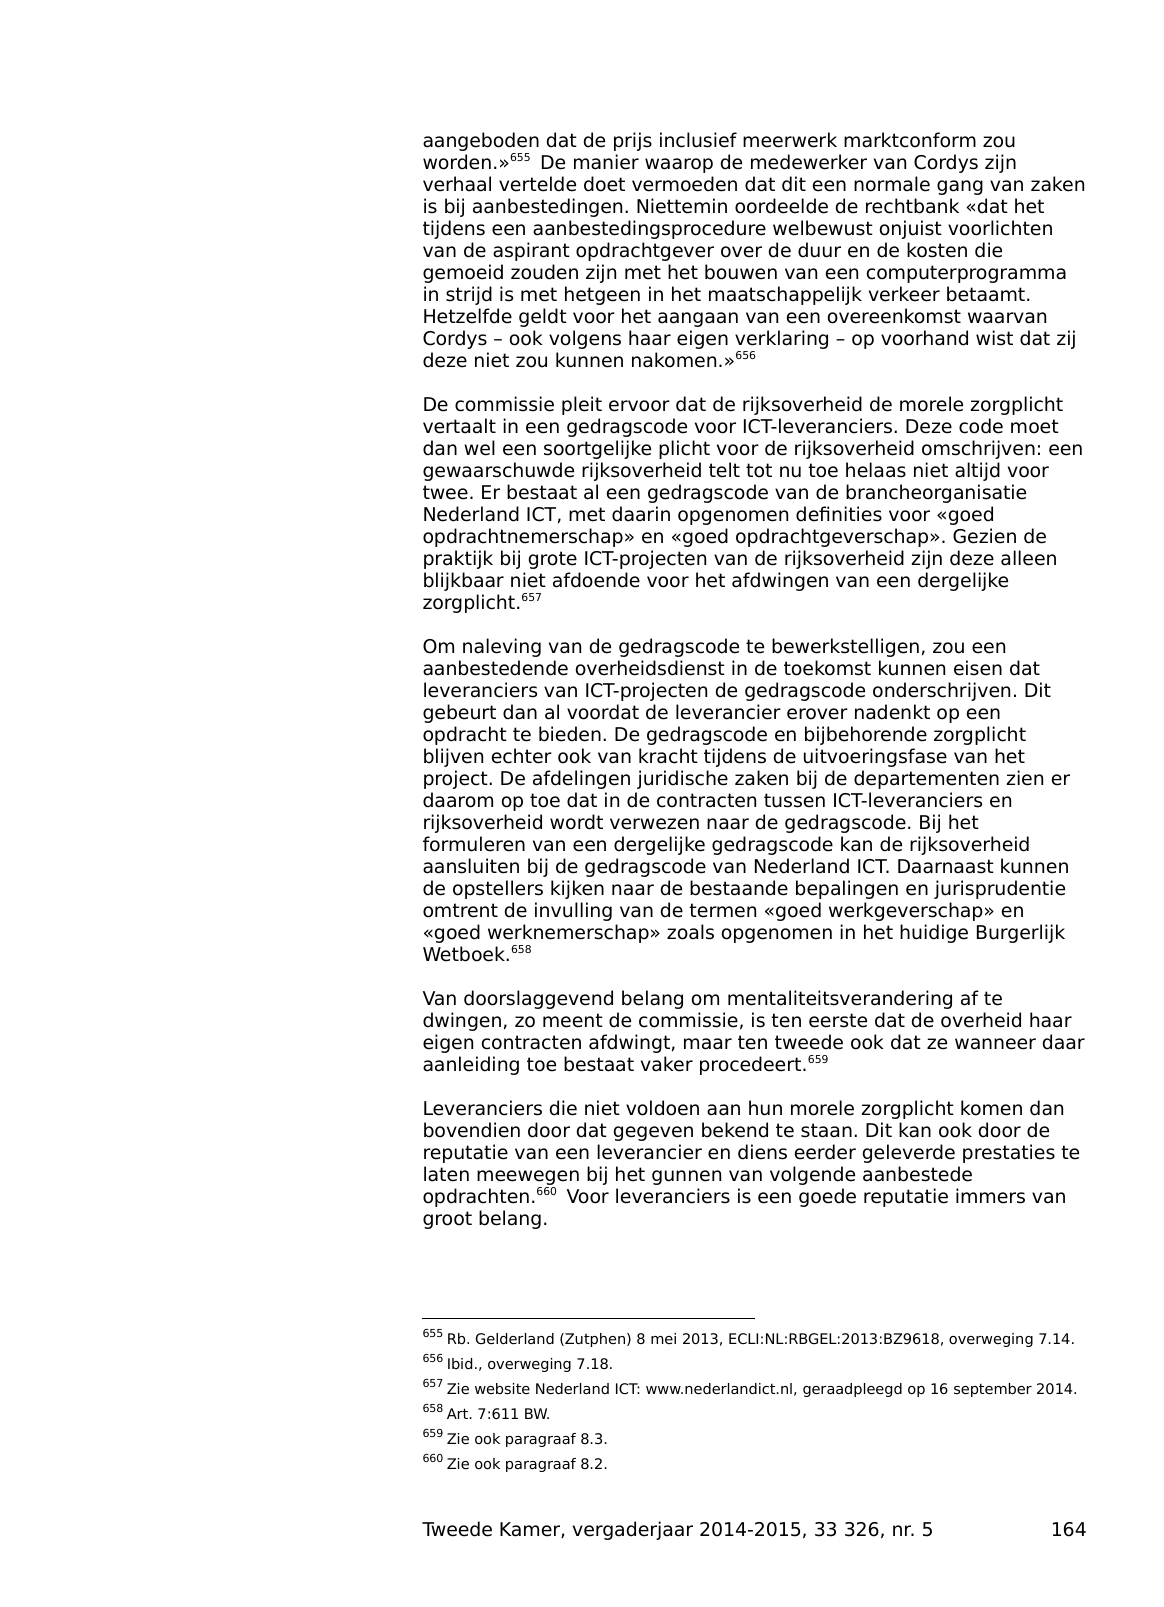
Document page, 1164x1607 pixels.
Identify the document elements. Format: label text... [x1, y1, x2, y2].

text Ibid., overweging 7.18. [422, 1352, 1087, 1374]
text Van doorslaggevend belang om mentaliteitsverandering af te dwingen, zo meent de commissie, is ten eerste dat de overheid haar eigen contracten afdwingt, maar ten tweede ook dat ze wanneer daar aanleiding toe bestaat vaker procedeert. [422, 988, 1087, 1076]
text Leveranciers die niet voldoen aan hun morele zorgplicht komen dan bovendien door dat gegeven bekend te staan. Dit kan ook door de reputatie van een leverancier en diens eerder geleverde prestaties te laten meewegen bij het gunnen van volgende aanbestede opdrachten. Voor leveranciers is een goede reputatie immers van groot belang. [422, 1098, 1087, 1230]
text Zie website Nederland ICT: www.nederlandict.nl, geraadpleegd op 16 september 2014. [422, 1377, 1087, 1399]
text aangeboden dat de prijs inclusief meerwerk marktconform zou worden.» De manier waarop de medewerker van Cordys zijn verhaal vertelde doet vermoeden dat dit een normale gang van zaken is bij aanbestedingen. Niettemin oordeelde de rechtbank «dat het tijdens een aanbestedingsprocedure welbewust onjuist voorlichten van de aspirant opdrachtgever over de duur en de kosten die gemoeid zouden zijn met het bouwen van een computerprogramma in strijd is met hetgeen in het maatschappelijk verkeer betaamt. Hetzelfde geldt voor het aangaan van een overeenkomst waarvan Cordys – ook volgens haar eigen verklaring – op voorhand wist dat zij deze niet zou kunnen nakomen.» [422, 130, 1087, 372]
text Om naleving van de gedragscode te bewerkstelligen, zou een aanbestedende overheidsdienst in de toekomst kunnen eisen dat leveranciers van ICT-projecten de gedragscode onderschrijven. Dit gebeurt dan al voordat de leverancier erover nadenkt op een opdracht te bieden. De gedragscode en bijbehorende zorgplicht blijven echter ook van kracht tijdens de uitvoeringsfase van het project. De afdelingen juridische zaken bij de departementen zien er daarom op toe dat in de contracten tussen ICT-leveranciers en rijksoverheid wordt verwezen naar de gedragscode. Bij het formuleren van een dergelijke gedragscode kan de rijksoverheid aansluiten bij de gedragscode van Nederland ICT. Daarnaast kunnen de opstellers kijken naar de bestaande bepalingen en jurisprudentie omtrent de invulling van de termen «goed werkgeverschap» en «goed werknemerschap» zoals opgenomen in het huidige Burgerlijk Wetboek. [422, 636, 1087, 966]
text Rb. Gelderland (Zutphen) 8 mei 2013, ECLI:NL:RBGEL:2013:BZ9618, overweging 7.14. [422, 1327, 1087, 1349]
text Zie ook paragraaf 8.3. [422, 1427, 1087, 1449]
text De commissie pleit ervoor dat de rijksoverheid de morele zorgplicht vertaalt in een gedragscode voor ICT-leveranciers. Deze code moet dan wel een soortgelijke plicht voor de rijksoverheid omschrijven: een gewaarschuwde rijksoverheid telt tot nu toe helaas niet altijd voor twee. Er bestaat al een gedragscode van de brancheorganisatie Nederland ICT, met daarin opgenomen definities voor «goed opdrachtnemerschap» en «goed opdrachtgeverschap». Gezien de praktijk bij grote ICT-projecten van de rijksoverheid zijn deze alleen blijkbaar niet afdoende voor het afdwingen van een dergelijke zorgplicht. [422, 394, 1087, 614]
text Art. 7:611 BW. [422, 1402, 1087, 1424]
text Zie ook paragraaf 8.2. [422, 1452, 1087, 1474]
